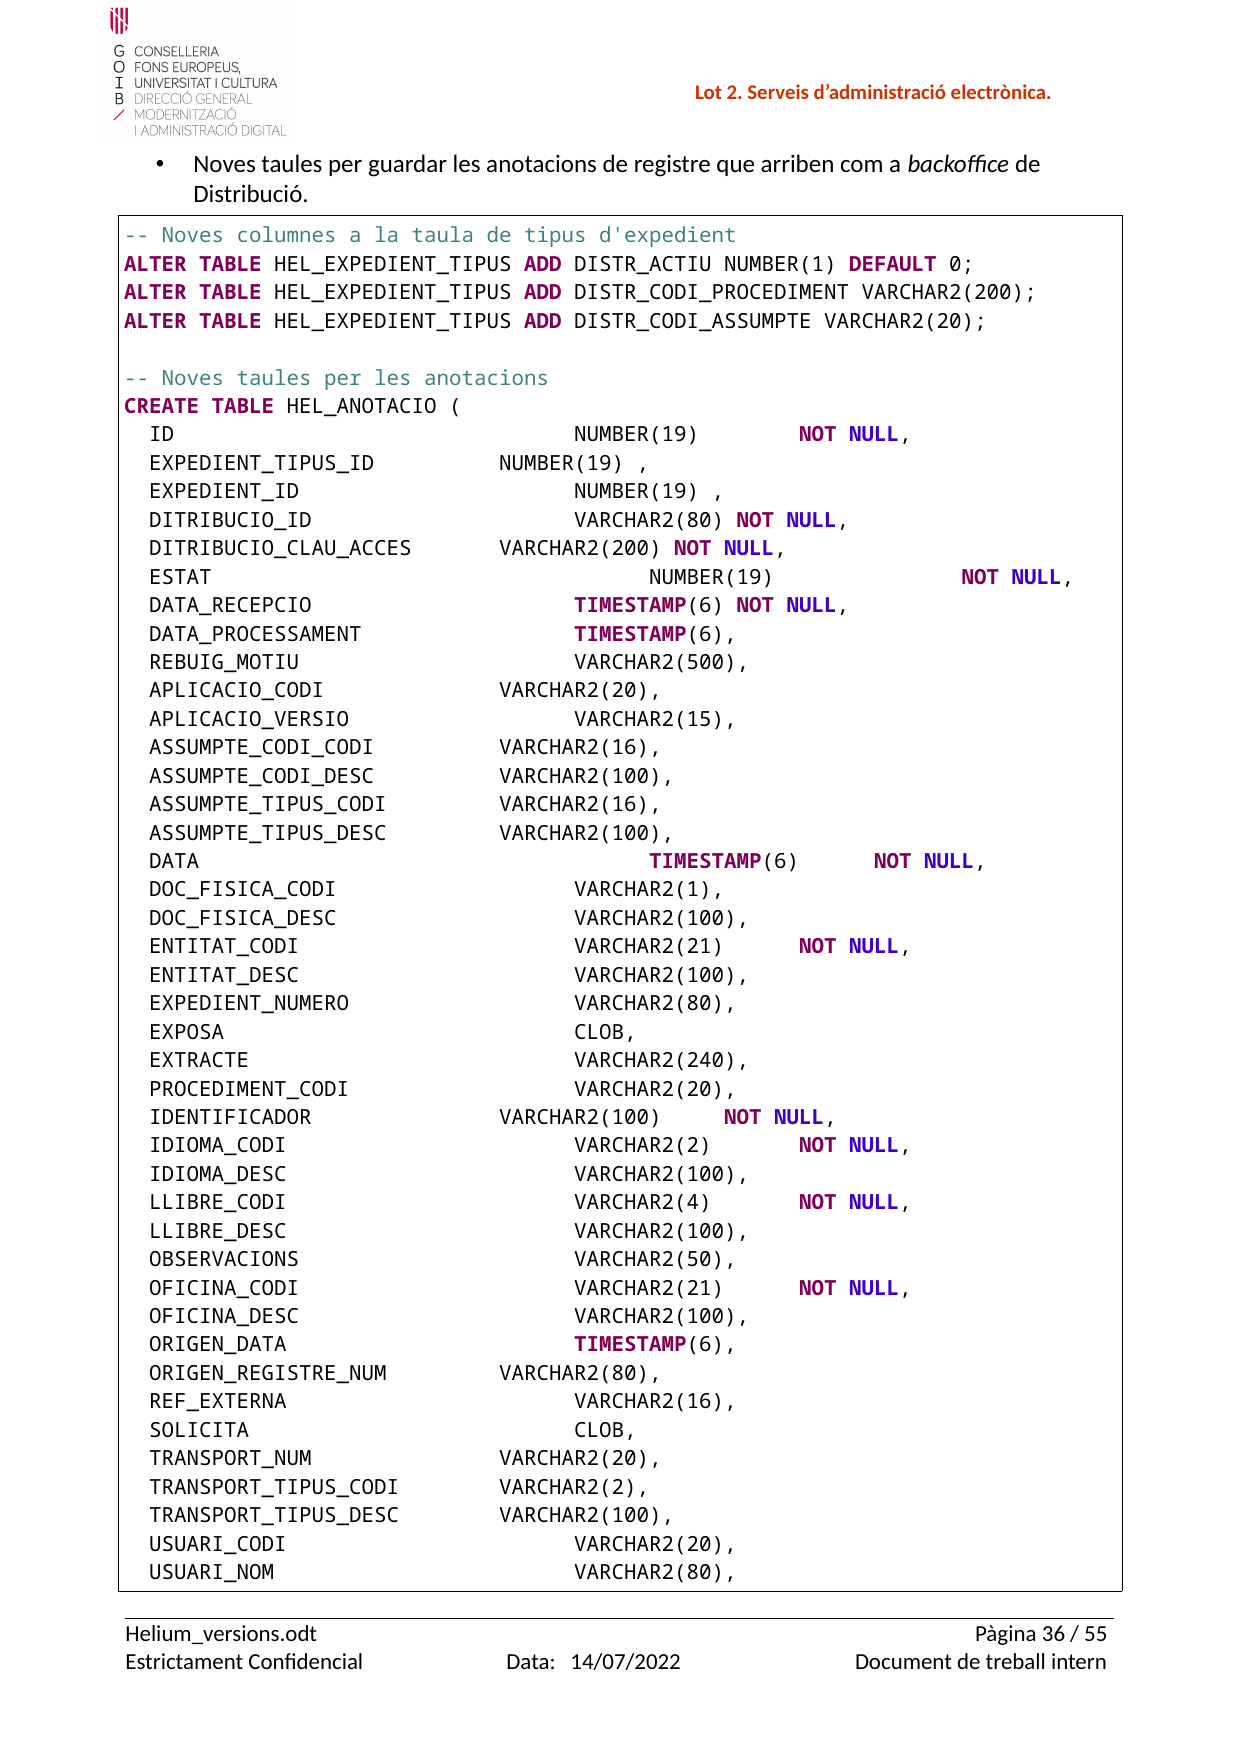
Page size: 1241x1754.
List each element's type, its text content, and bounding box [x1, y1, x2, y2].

picture [100, 0, 297, 144]
list Noves taules per guardar les anotacions de registre que arriben com a backoffice de Distribució. [156, 148, 1122, 209]
table_header -- Noves columnes a la taula de tipus d'expedient ALTER TABLE HEL_EXPEDIENT_TIPUS ADD DISTR_ACTIU NUMBER(1) DEFAULT 0; ALTER TABLE HEL_EXPEDIENT_TIPUS ADD DISTR_CODI_PROCEDIMENT VARCHAR2(200); ALTER TABLE HEL_EXPEDIENT_TIPUS ADD DISTR_CODI_ASSUMPTE VARCHAR2(20); -- Noves taules per les anotacions CREATE TABLE HEL_ANOTACIO ( ID NUMBER(19) NOT NULL, EXPEDIENT_TIPUS_ID NUMBER(19) , EXPEDIENT_ID NUMBER(19) , DITRIBUCIO_ID VARCHAR2(80) NOT NULL, DITRIBUCIO_CLAU_ACCES VARCHAR2(200) NOT NULL, ESTAT NUMBER(19) NOT NULL, DATA_RECEPCIO TIMESTAMP(6) NOT NULL, DATA_PROCESSAMENT TIMESTAMP(6), REBUIG_MOTIU VARCHAR2(500), APLICACIO_CODI VARCHAR2(20), APLICACIO_VERSIO VARCHAR2(15), ASSUMPTE_CODI_CODI VARCHAR2(16), ASSUMPTE_CODI_DESC VARCHAR2(100), ASSUMPTE_TIPUS_CODI VARCHAR2(16), ASSUMPTE_TIPUS_DESC VARCHAR2(100), DATA TIMESTAMP(6) NOT NULL, DOC_FISICA_CODI VARCHAR2(1), DOC_FISICA_DESC VARCHAR2(100), ENTITAT_CODI VARCHAR2(21) NOT NULL, ENTITAT_DESC VARCHAR2(100), EXPEDIENT_NUMERO VARCHAR2(80), EXPOSA CLOB, EXTRACTE VARCHAR2(240), PROCEDIMENT_CODI VARCHAR2(20), IDENTIFICADOR VARCHAR2(100) NOT NULL, IDIOMA_CODI VARCHAR2(2) NOT NULL, IDIOMA_DESC VARCHAR2(100), LLIBRE_CODI VARCHAR2(4) NOT NULL, LLIBRE_DESC VARCHAR2(100), OBSERVACIONS VARCHAR2(50), OFICINA_CODI VARCHAR2(21) NOT NULL, OFICINA_DESC VARCHAR2(100), ORIGEN_DATA TIMESTAMP(6), ORIGEN_REGISTRE_NUM VARCHAR2(80), REF_EXTERNA VARCHAR2(16), SOLICITA CLOB, TRANSPORT_NUM VARCHAR2(20), TRANSPORT_TIPUS_CODI VARCHAR2(2), TRANSPORT_TIPUS_DESC VARCHAR2(100), USUARI_CODI VARCHAR2(20), USUARI_NOM VARCHAR2(80), [119, 216, 1122, 1591]
